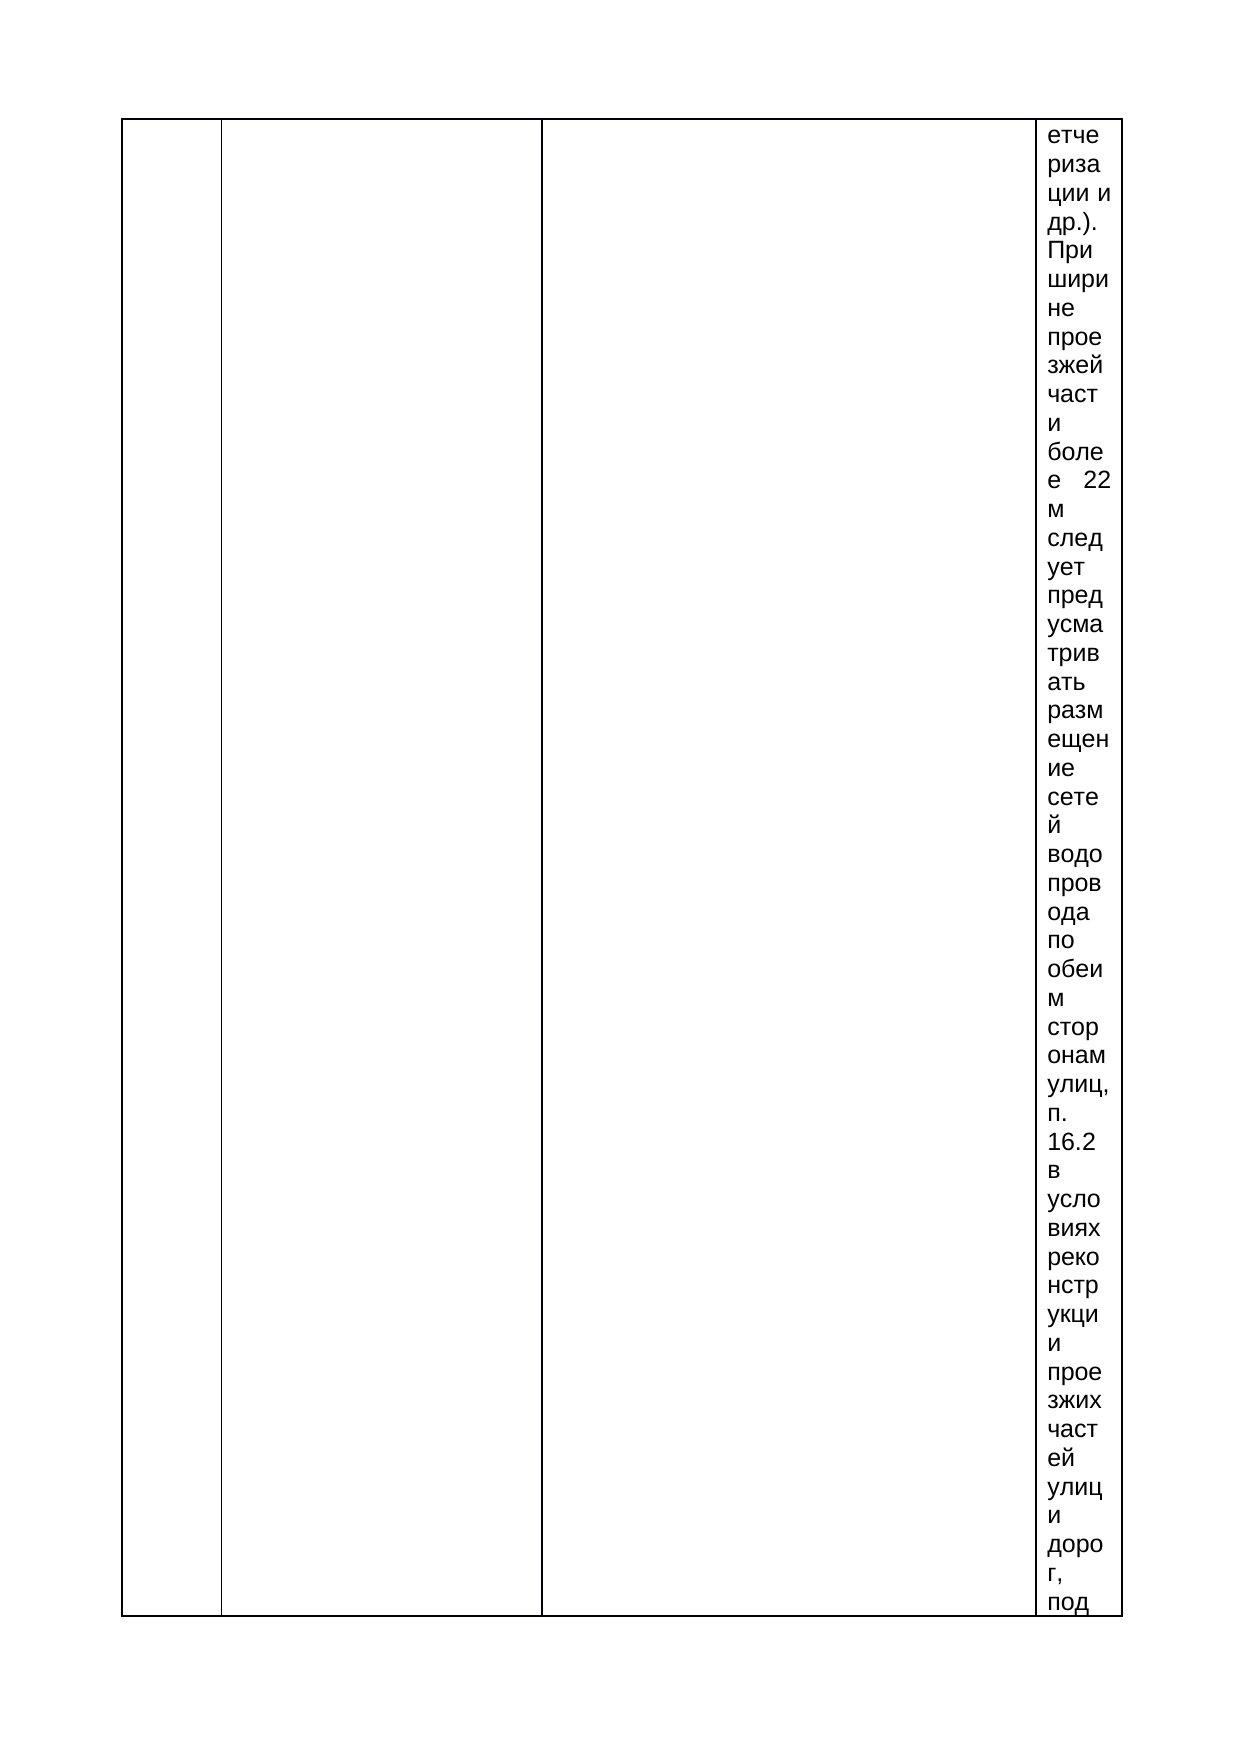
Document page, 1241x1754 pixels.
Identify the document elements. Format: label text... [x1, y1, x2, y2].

table_cell етчеризации и др.). При ширине проезжей части более 22 м следует предусматривать размещение сетей водопровода по обеим сторонам улиц, п. 16.2 в условиях реконструкции проезжих частей улиц и дорог, под [1037, 120, 1121, 1615]
table_cell [123, 120, 221, 1615]
table_cell [222, 120, 541, 1615]
table_cell [543, 120, 1035, 1615]
